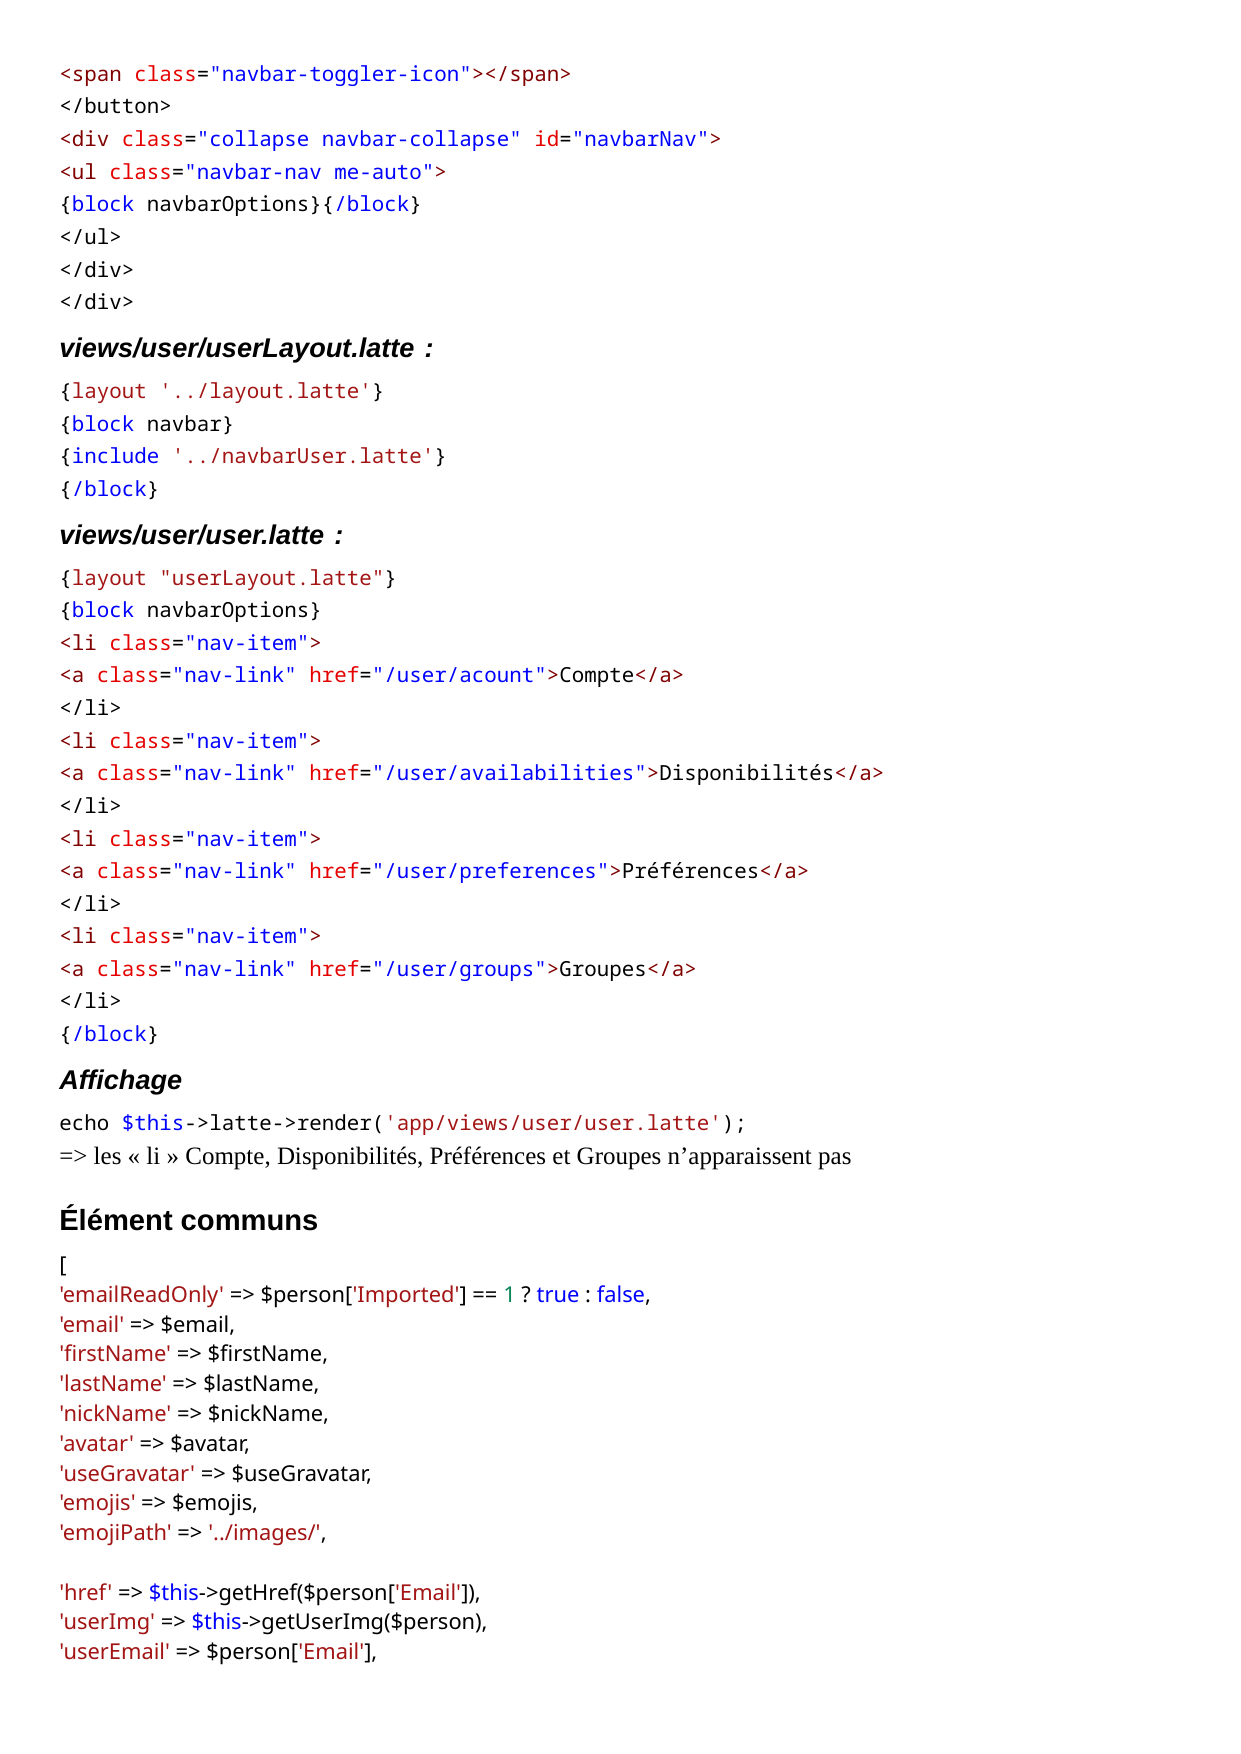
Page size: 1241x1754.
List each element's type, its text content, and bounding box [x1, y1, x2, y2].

subtitle views/user/user.latte : [59, 519, 1181, 550]
text <div class="collapse navbar-collapse" id="navbarNav"> [59, 124, 1181, 153]
text 'emojis' => $emojis, [59, 1487, 1181, 1517]
text </button> [59, 92, 1181, 120]
text </li> [59, 987, 1181, 1015]
text <a class="nav-link" href="/user/acount">Compte</a> [59, 661, 1181, 689]
text 'emojiPath' => '../images/', [59, 1517, 1181, 1547]
text 'userImg' => $this->getUserImg($person), [59, 1606, 1181, 1636]
text [ [59, 1249, 1181, 1279]
text => les « li » Compte, Disponibilités, Préférences et Groupes n’apparaissent pas [59, 1141, 1181, 1169]
text 'nickName' => $nickName, [59, 1398, 1181, 1428]
text echo $this->latte->render('app/views/user/user.latte'); [59, 1108, 1181, 1137]
text </li> [59, 693, 1181, 722]
text <a class="nav-link" href="/user/groups">Groupes</a> [59, 954, 1181, 982]
text </div> [59, 287, 1181, 316]
text {block navbarOptions}{/block} [59, 189, 1181, 218]
text 'lastName' => $lastName, [59, 1368, 1181, 1398]
text 'userEmail' => $person['Email'], [59, 1636, 1181, 1666]
text </div> [59, 255, 1181, 283]
text 'email' => $email, [59, 1308, 1181, 1338]
text 'href' => $this->getHref($person['Email']), [59, 1577, 1181, 1606]
text <li class="nav-item"> [59, 921, 1181, 950]
text <span class="navbar-toggler-icon"></span> [59, 59, 1181, 87]
text 'useGravatar' => $useGravatar, [59, 1457, 1181, 1487]
text <a class="nav-link" href="/user/availabilities">Disponibilités</a> [59, 758, 1181, 787]
text </ul> [59, 222, 1181, 251]
text </li> [59, 791, 1181, 819]
text {block navbarOptions} [59, 595, 1181, 624]
text {layout '../layout.latte'} [59, 376, 1181, 404]
text {/block} [59, 1019, 1181, 1048]
text <li class="nav-item"> [59, 726, 1181, 754]
subtitle views/user/userLayout.latte : [59, 332, 1181, 364]
text {/block} [59, 474, 1181, 502]
subtitle Affichage [59, 1064, 1181, 1096]
text <ul class="navbar-nav me-auto"> [59, 157, 1181, 185]
text {include '../navbarUser.latte'} [59, 441, 1181, 470]
text </li> [59, 889, 1181, 917]
text {block navbar} [59, 409, 1181, 437]
text <a class="nav-link" href="/user/preferences">Préférences</a> [59, 856, 1181, 885]
text 'avatar' => $avatar, [59, 1428, 1181, 1457]
subtitle Élément communs [59, 1203, 1181, 1236]
text <li class="nav-item"> [59, 628, 1181, 656]
text 'firstName' => $firstName, [59, 1338, 1181, 1368]
text 'emailReadOnly' => $person['Imported'] == 1 ? true : false, [59, 1279, 1181, 1308]
text <li class="nav-item"> [59, 824, 1181, 852]
text {layout "userLayout.latte"} [59, 563, 1181, 591]
